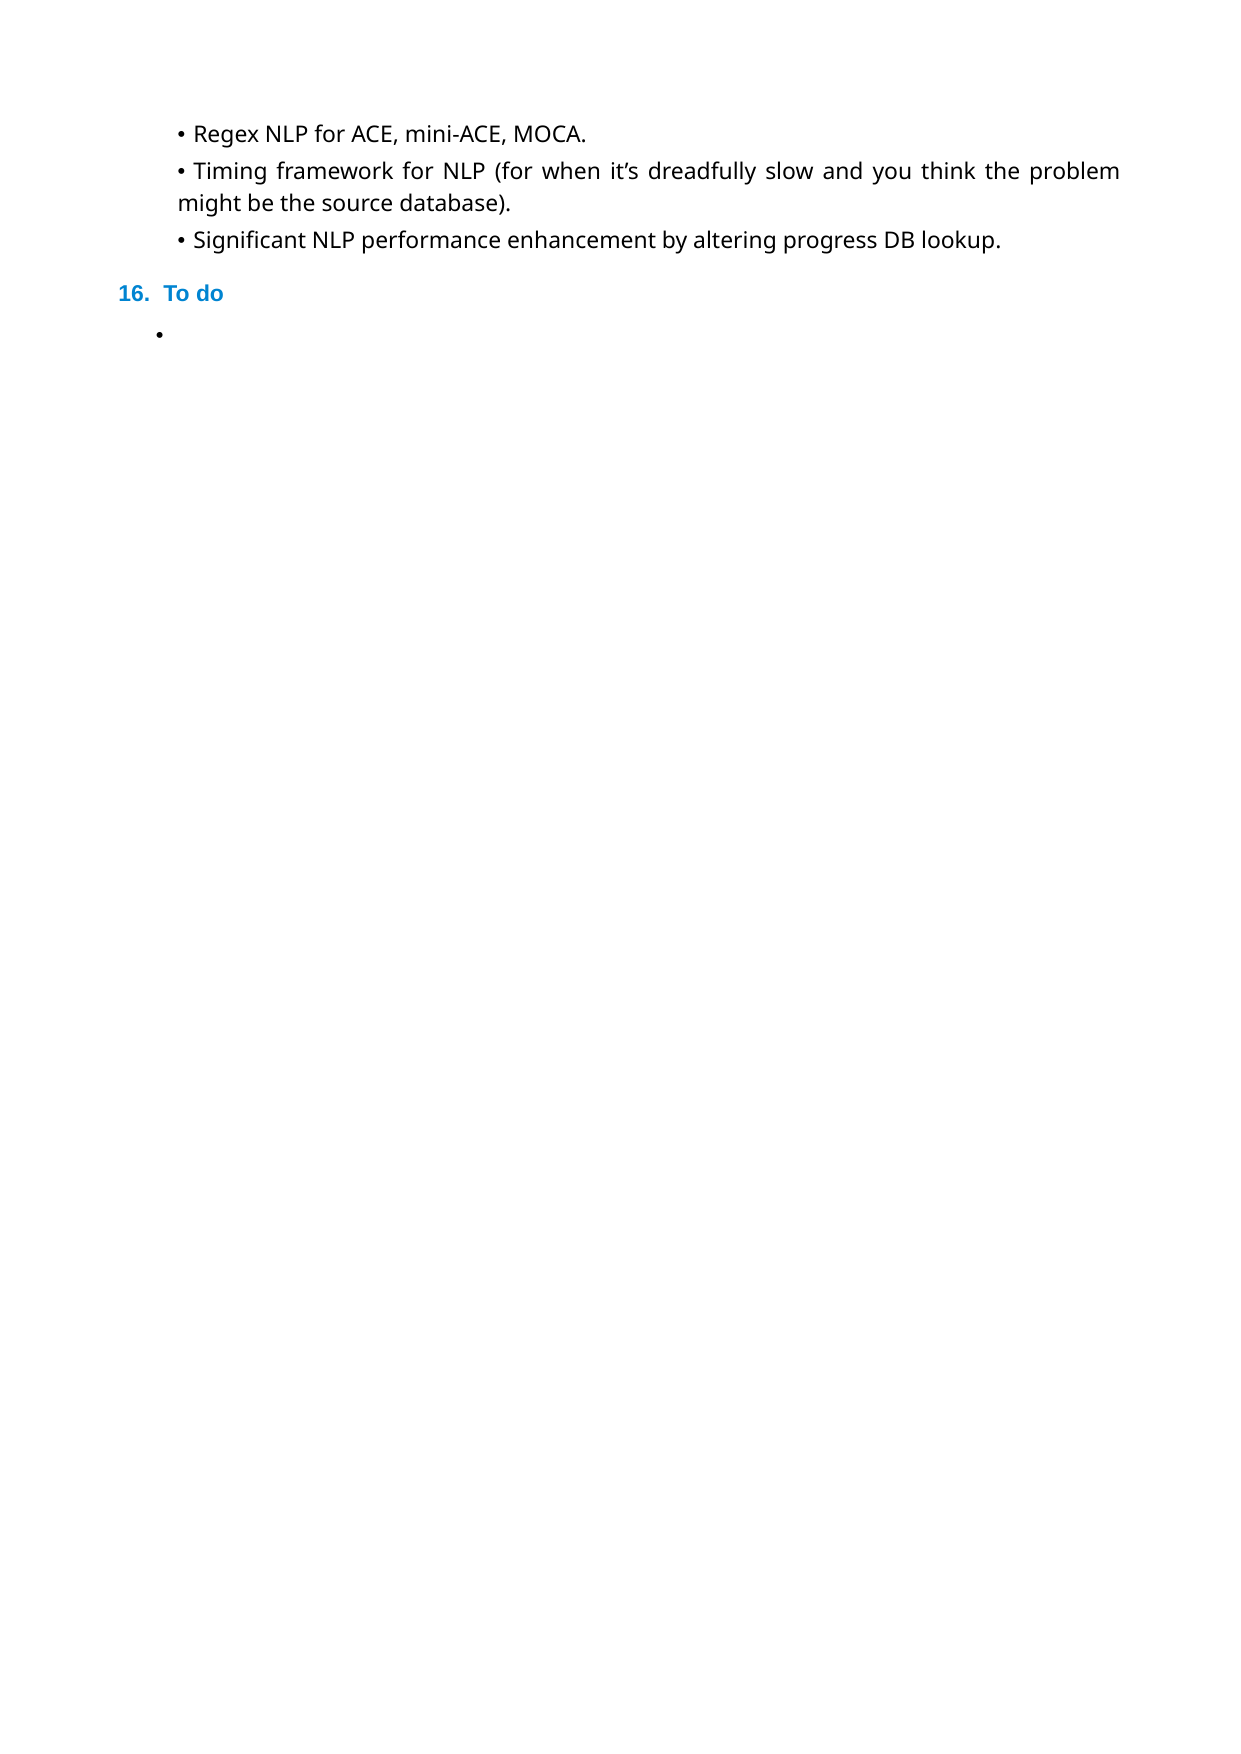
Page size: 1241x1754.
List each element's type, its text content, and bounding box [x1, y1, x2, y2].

subtitle To do [118, 280, 1122, 306]
list Timing framework for NLP (for when it’s dreadfully slow and you think the problem might be the source database). [177, 155, 1122, 218]
list Regex NLP for ACE, mini-ACE, MOCA. [177, 118, 1122, 149]
list Significant NLP performance enhancement by altering progress DB lookup. [177, 224, 1122, 255]
